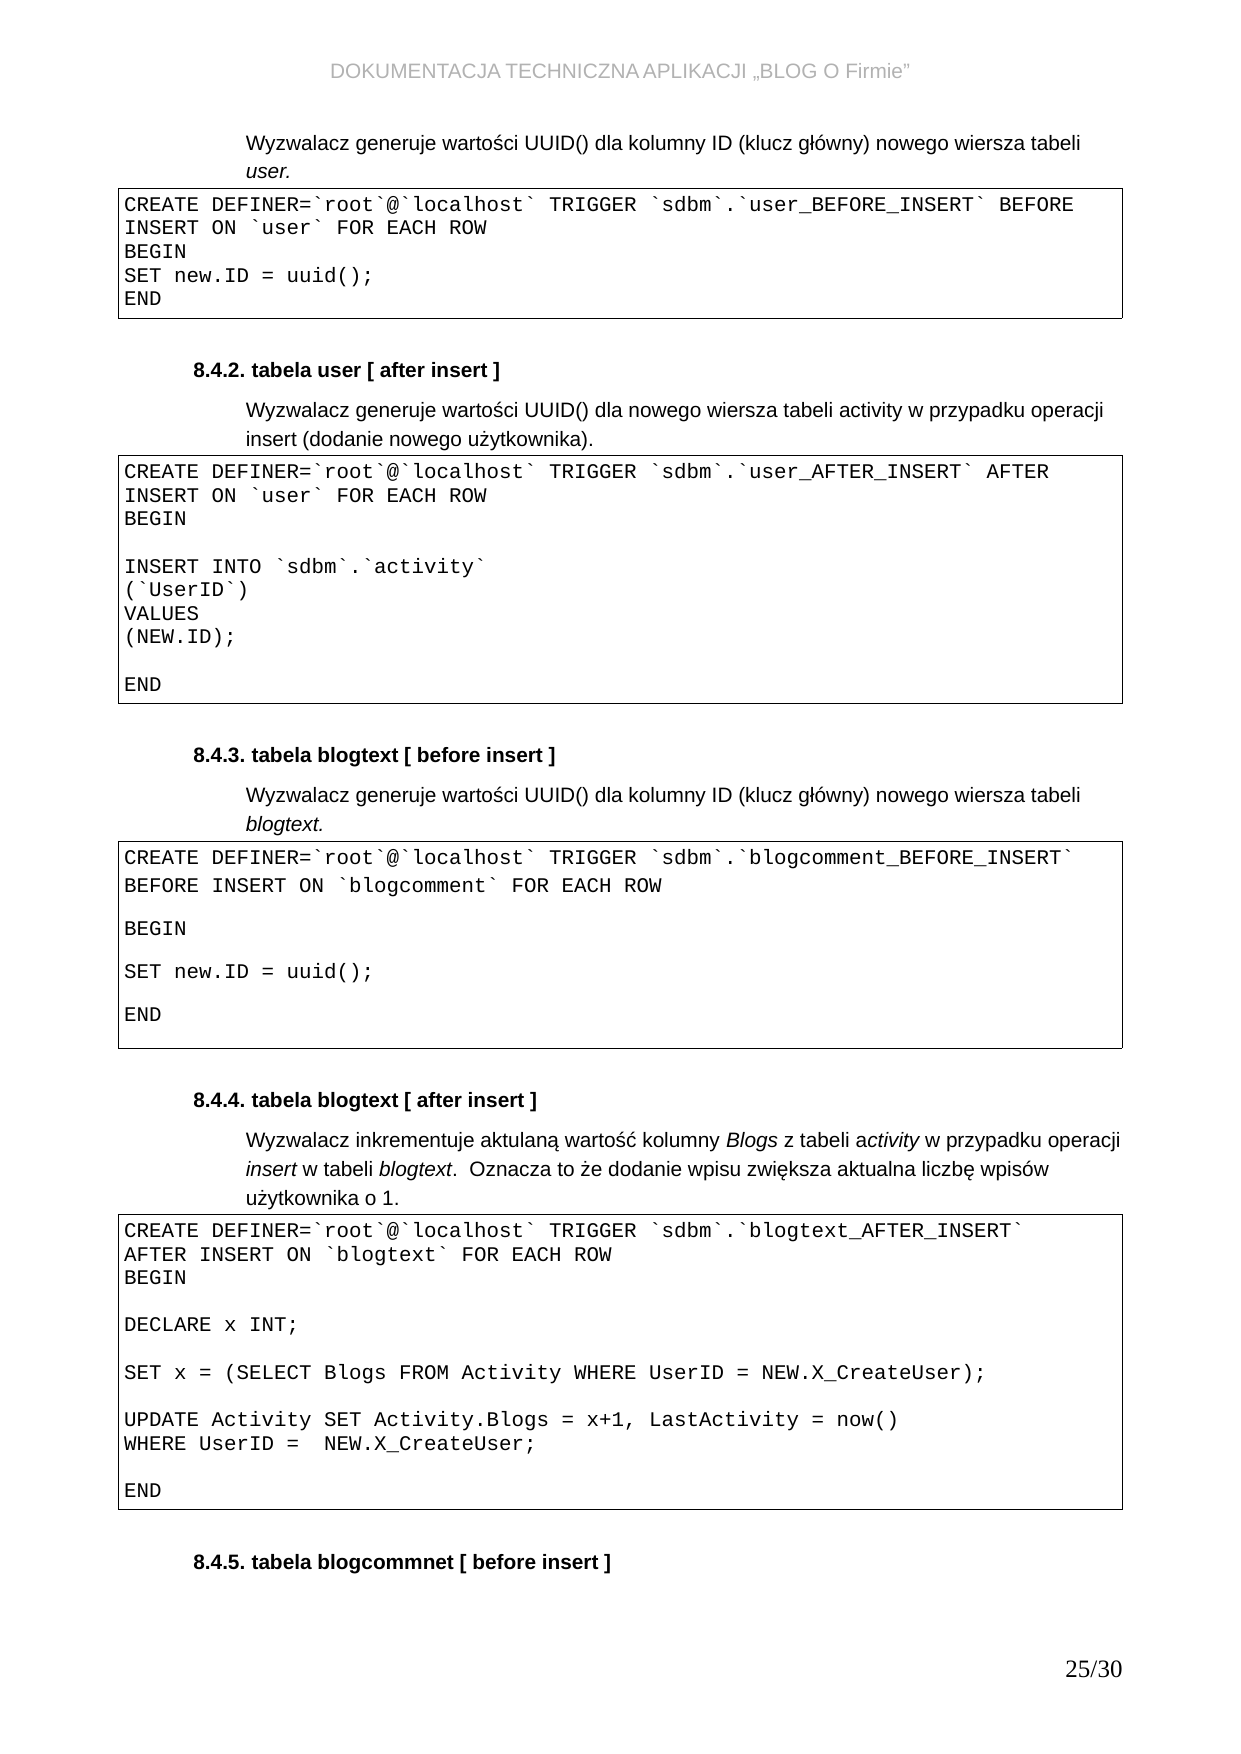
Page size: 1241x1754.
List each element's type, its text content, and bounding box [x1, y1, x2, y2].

list Tabela BlogText [ AFTER INSERT ] [193, 1088, 1122, 1112]
table_header CREATE DEFINER=`root`@`localhost` TRIGGER `sdbm`.`user_AFTER_INSERT` AFTER INSERT ON `user` FOR EACH ROW BEGIN INSERT INTO `sdbm`.`activity` (`UserID`) VALUES (NEW.ID); END [119, 456, 1122, 703]
list Wyzwalacz inkrementuje aktulaną wartość kolumny Blogs z tabeli activity w przypadku operacji insert w tabeli Blogtext. Oznacza to że dodanie wpisu zwiększa aktualna liczbę wpisów użytkownika o 1. [193, 1128, 1122, 1209]
list Wyzwalacz generuje wartości UUID() dla kolumny ID (klucz główny) nowego wiersza tabeli blogtext. [193, 783, 1122, 836]
table_header CREATE DEFINER=`root`@`localhost` TRIGGER `sdbm`.`user_BEFORE_INSERT` BEFORE INSERT ON `user` FOR EACH ROW BEGIN SET new.ID = uuid(); END [119, 189, 1122, 318]
list Tabela BlogText [ before INSERT ] [193, 743, 1122, 767]
list Wyzwalacz generuje wartości UUID() dla nowego wiersza tabeli activity w przypadku operacji insert (dodanie nowego użytkownika). [193, 398, 1122, 450]
table_header CREATE DEFINER=`root`@`localhost` TRIGGER `sdbm`.`blogcomment_BEFORE_INSERT` BEFORE INSERT ON `blogcomment` FOR EACH ROW BEGIN SET new.ID = uuid(); END [119, 842, 1122, 1048]
list Tabela User [ after INSERT ] [193, 358, 1122, 382]
list Wyzwalacz generuje wartości UUID() dla kolumny ID (klucz główny) nowego wiersza tabeli user. [193, 130, 1122, 183]
table_header CREATE DEFINER=`root`@`localhost` TRIGGER `sdbm`.`blogtext_AFTER_INSERT` AFTER INSERT ON `blogtext` FOR EACH ROW BEGIN DECLARE x INT; SET x = (SELECT Blogs FROM Activity WHERE UserID = NEW.X_CreateUser); UPDATE Activity SET Activity.Blogs = x+1, LastActivity = now() WHERE UserID = NEW.X_CreateUser; END [119, 1215, 1122, 1509]
list Tabela BlogCommnet [ before INSERT ] [193, 1549, 1122, 1573]
